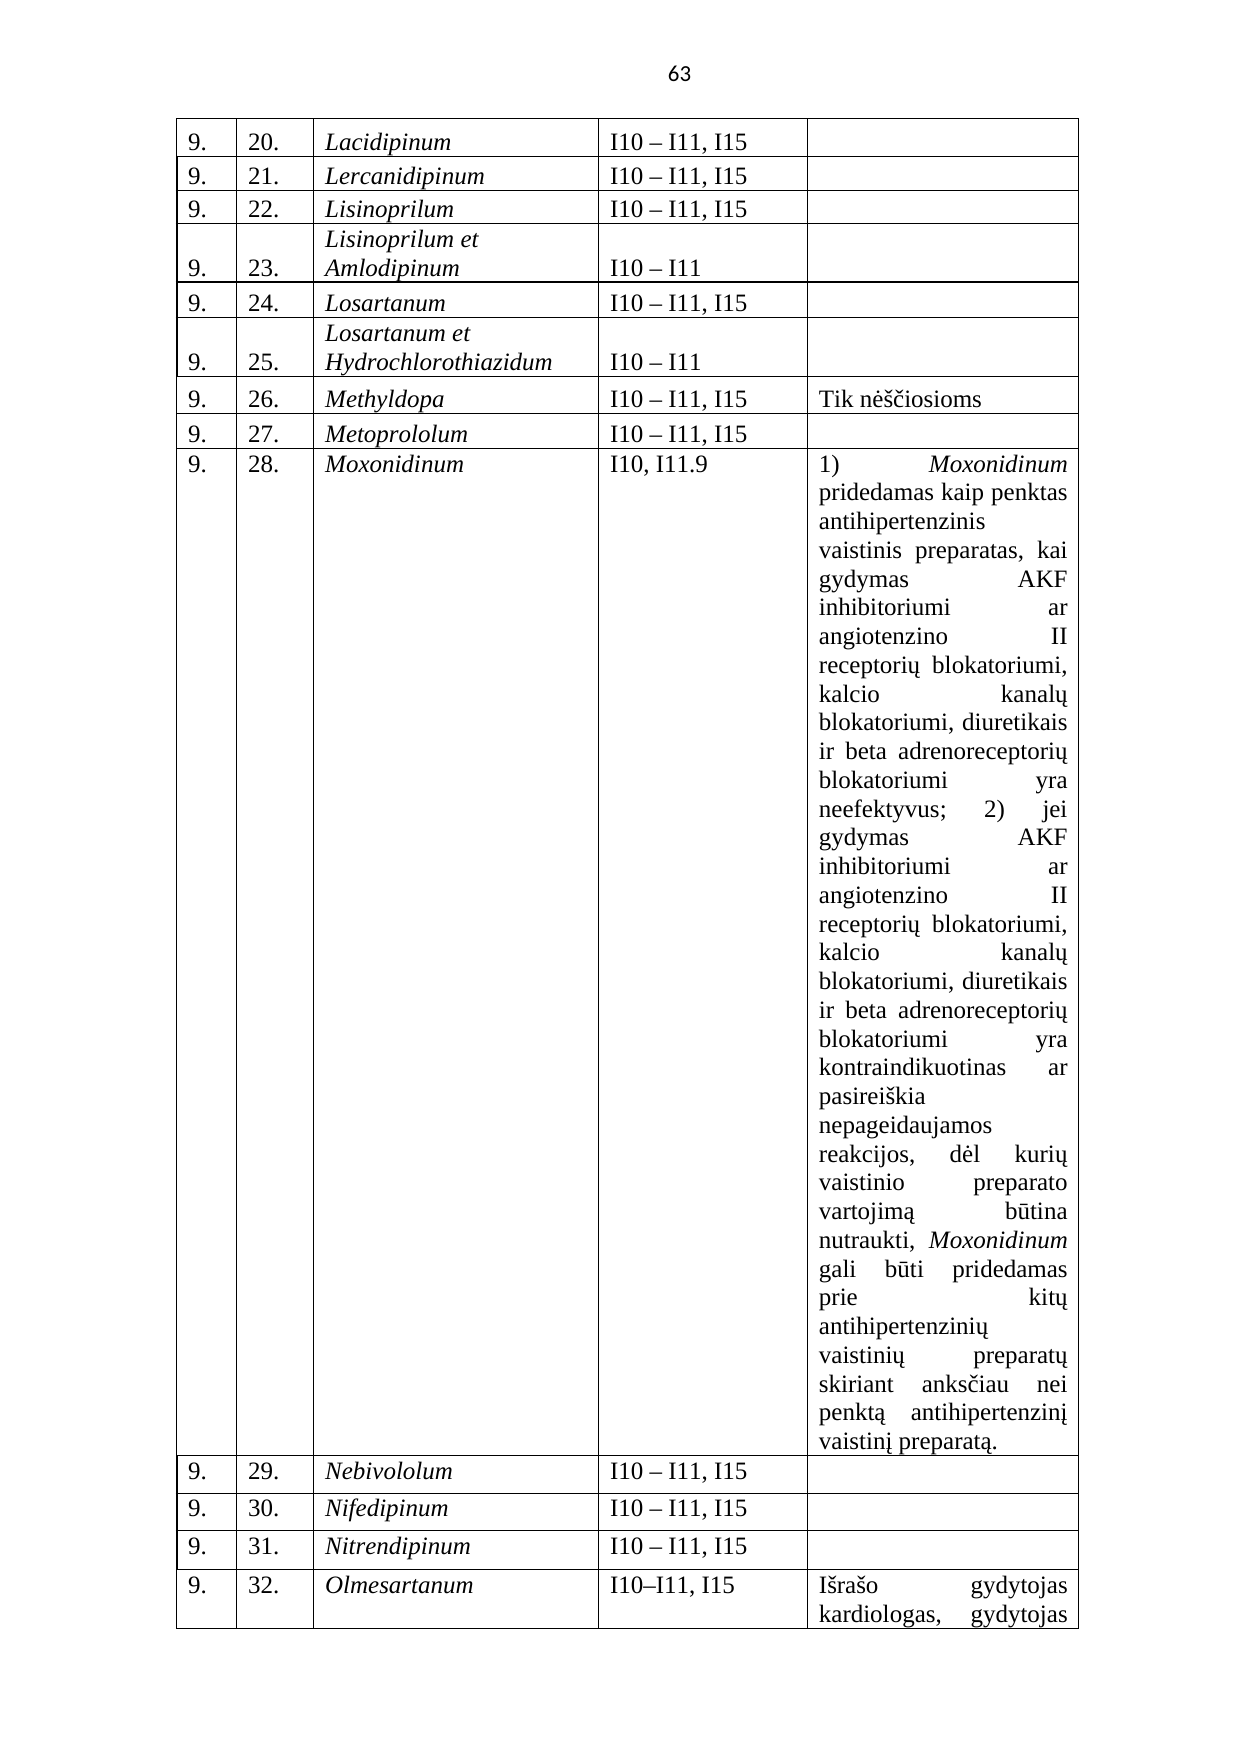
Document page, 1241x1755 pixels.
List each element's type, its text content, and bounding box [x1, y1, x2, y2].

table_cell [1103, 1530, 1109, 1569]
table_cell [1084, 1530, 1088, 1569]
table_cell [1099, 1493, 1103, 1530]
table_cell [1109, 448, 1123, 1455]
table_cell Tik nėščiosioms [808, 377, 1078, 413]
table_cell [1103, 190, 1109, 223]
table_cell [1109, 156, 1123, 190]
table_cell [1088, 190, 1093, 223]
table_cell [1079, 1493, 1083, 1530]
table_cell Lisinoprilum et Amlodipinum [314, 224, 598, 281]
table_cell 9. [178, 283, 236, 317]
table_cell [808, 157, 1078, 190]
table_cell [1109, 223, 1123, 281]
table_cell [1099, 1569, 1103, 1628]
table_cell [1084, 376, 1088, 413]
table_cell [1093, 317, 1099, 376]
table_cell [1109, 317, 1123, 376]
table_cell [1084, 1569, 1088, 1628]
table_cell 22. [237, 191, 313, 223]
table_cell [1109, 118, 1123, 156]
table_cell [1109, 376, 1123, 413]
table_cell [808, 119, 1078, 156]
table_cell [808, 414, 1078, 448]
table_cell Metoprololum [314, 414, 598, 448]
table_cell [1084, 281, 1088, 317]
table_cell [808, 318, 1078, 376]
table_cell [1088, 1455, 1093, 1492]
table_cell [808, 1531, 1078, 1569]
table_cell [1088, 118, 1093, 156]
table_cell [808, 191, 1078, 223]
table_cell [1088, 376, 1093, 413]
table_cell [1093, 118, 1099, 156]
table_cell 27. [237, 414, 313, 448]
table_cell [1084, 1493, 1088, 1530]
table_cell [1093, 1569, 1099, 1628]
table_cell [1088, 281, 1093, 317]
table_cell [808, 224, 1078, 281]
table_cell [1093, 448, 1099, 1455]
table_cell [1084, 413, 1088, 448]
table_cell 28. [237, 449, 313, 1455]
table_cell [1079, 190, 1083, 223]
table_cell [1079, 281, 1083, 317]
table_cell [1099, 413, 1103, 448]
table_cell [1084, 317, 1088, 376]
table_cell Nitrendipinum [314, 1531, 598, 1569]
table_cell I10, I11.9 [599, 449, 807, 1455]
table_cell [1099, 1530, 1103, 1569]
table_cell 25. [237, 318, 313, 376]
table_cell [1088, 448, 1093, 1455]
table_cell [1093, 223, 1099, 281]
table_cell [1084, 118, 1088, 156]
table_cell 32. [237, 1570, 313, 1628]
table_cell I10 – I11, I15 [599, 414, 807, 448]
table_cell [1088, 223, 1093, 281]
table_cell 9. [177, 414, 236, 448]
table_cell [1093, 1530, 1099, 1569]
table_cell 9. [178, 1456, 236, 1492]
table_cell [1079, 223, 1083, 281]
table_cell [1099, 223, 1103, 281]
table_cell 9. [178, 224, 236, 281]
table_cell [1093, 1493, 1099, 1530]
table_cell [1079, 317, 1083, 376]
table_cell [1099, 281, 1103, 317]
table_cell [1109, 1530, 1123, 1569]
table_cell [1103, 413, 1109, 448]
table_cell [1103, 223, 1109, 281]
table_cell [1103, 281, 1109, 317]
table_cell [1103, 1493, 1109, 1530]
table_cell [808, 1456, 1078, 1492]
table_cell [1079, 118, 1083, 156]
table_cell 9. [178, 318, 236, 376]
table_cell [1099, 118, 1103, 156]
table_cell [1099, 317, 1103, 376]
table_cell [1093, 156, 1099, 190]
table_cell [1079, 448, 1083, 1455]
table_cell [1079, 376, 1083, 413]
table_cell 21. [237, 157, 313, 190]
table_cell I10 – I11, I15 [599, 191, 807, 223]
table_cell [1088, 1569, 1093, 1628]
table_cell [1099, 1455, 1103, 1492]
table_cell 9. [177, 1570, 236, 1628]
table_cell I10 – I11 [599, 224, 807, 281]
table_cell Išrašo gydytojas kardiologas, gydytojas [808, 1570, 1078, 1628]
table_cell 30. [237, 1494, 313, 1530]
table_cell Lercanidipinum [314, 157, 598, 190]
table_cell Lisinoprilum [314, 191, 598, 223]
table_cell [1093, 1455, 1099, 1492]
table_cell [808, 1494, 1078, 1530]
table_cell I10 – I11 [599, 318, 807, 376]
table_cell 1) Moxonidinum pridedamas kaip penktas antihipertenzinis vaistinis preparatas, kai gydymas AKF inhibitoriumi ar angiotenzino II receptorių blokatoriumi, kalcio kanalų blokatoriumi, diuretikais ir beta adrenoreceptorių blokatoriumi yra neefektyvus; 2) jei gydymas AKF inhibitoriumi ar angiotenzino II receptorių blokatoriumi, kalcio kanalų blokatoriumi, diuretikais ir beta adrenoreceptorių blokatoriumi yra kontraindikuotinas ar pasireiškia nepageidaujamos reakcijos, dėl kurių vaistinio preparato vartojimą būtina nutraukti, Moxonidinum gali būti pridedamas prie kitų antihipertenzinių vaistinių preparatų skiriant anksčiau nei penktą antihipertenzinį vaistinį preparatą. [808, 449, 1078, 1455]
table_cell I10 – I11, I15 [599, 157, 807, 190]
table_cell [1079, 1455, 1083, 1492]
table_cell [1088, 1493, 1093, 1530]
table_cell [1093, 281, 1099, 317]
table_cell [1088, 317, 1093, 376]
table_cell [808, 283, 1078, 317]
table_cell [1099, 448, 1103, 1455]
table_cell [1084, 1455, 1088, 1492]
table_cell I10–I11, I15 [599, 1570, 807, 1628]
table_cell [1099, 190, 1103, 223]
table_cell I10 – I11, I15 [599, 283, 807, 317]
table_cell [1079, 156, 1083, 190]
table_cell 9. [177, 377, 236, 413]
table_cell [1088, 413, 1093, 448]
table_cell [1109, 413, 1123, 448]
table_cell 9. [178, 191, 236, 223]
table_cell 31. [237, 1531, 313, 1569]
table_cell 9. [178, 1531, 236, 1569]
table_cell [1084, 448, 1088, 1455]
table_cell 20. [237, 119, 313, 156]
table_cell [1109, 281, 1123, 317]
table_cell [1109, 1455, 1123, 1492]
table_cell [1079, 1569, 1083, 1628]
table_cell I10 – I11, I15 [599, 119, 807, 156]
table_cell [1109, 1569, 1123, 1628]
table_cell [1088, 1530, 1093, 1569]
table_cell [1084, 190, 1088, 223]
table_cell [1088, 156, 1093, 190]
table_cell 23. [237, 224, 313, 281]
table_cell [1099, 376, 1103, 413]
table_cell Moxonidinum [314, 449, 598, 1455]
table_cell [1084, 223, 1088, 281]
table_cell [1103, 118, 1109, 156]
table_cell [1093, 190, 1099, 223]
table_cell [1093, 413, 1099, 448]
table_cell [1099, 156, 1103, 190]
table_cell [1103, 448, 1109, 1455]
table_cell Losartanum [314, 283, 598, 317]
table_cell [1093, 376, 1099, 413]
table_cell 9. [177, 449, 236, 1455]
table_cell [1103, 156, 1109, 190]
table_cell 26. [237, 377, 313, 413]
table_cell 29. [237, 1456, 313, 1492]
table_cell Nifedipinum [314, 1494, 598, 1530]
table_cell I10 – I11, I15 [599, 1531, 807, 1569]
table_cell I10 – I11, I15 [599, 377, 807, 413]
table_cell Olmesartanum [314, 1570, 598, 1628]
table_cell [1084, 156, 1088, 190]
table_cell Losartanum et Hydrochlorothiazidum [314, 318, 598, 376]
table_cell 24. [237, 283, 313, 317]
table_cell [1103, 1455, 1109, 1492]
table_cell [1103, 376, 1109, 413]
table_cell [1109, 190, 1123, 223]
table_cell [1109, 1493, 1123, 1530]
table_cell Methyldopa [314, 377, 598, 413]
table_cell I10 – I11, I15 [599, 1456, 807, 1492]
table_cell Lacidipinum [314, 119, 598, 156]
table_cell 9. [177, 119, 236, 156]
table_cell [1079, 413, 1083, 448]
table_cell [1079, 1530, 1083, 1569]
table_cell Nebivololum [314, 1456, 598, 1492]
table_cell 9. [178, 157, 236, 190]
table_cell [1103, 1569, 1109, 1628]
table_cell I10 – I11, I15 [599, 1494, 807, 1530]
table_cell 9. [178, 1494, 236, 1530]
table_cell [1103, 317, 1109, 376]
